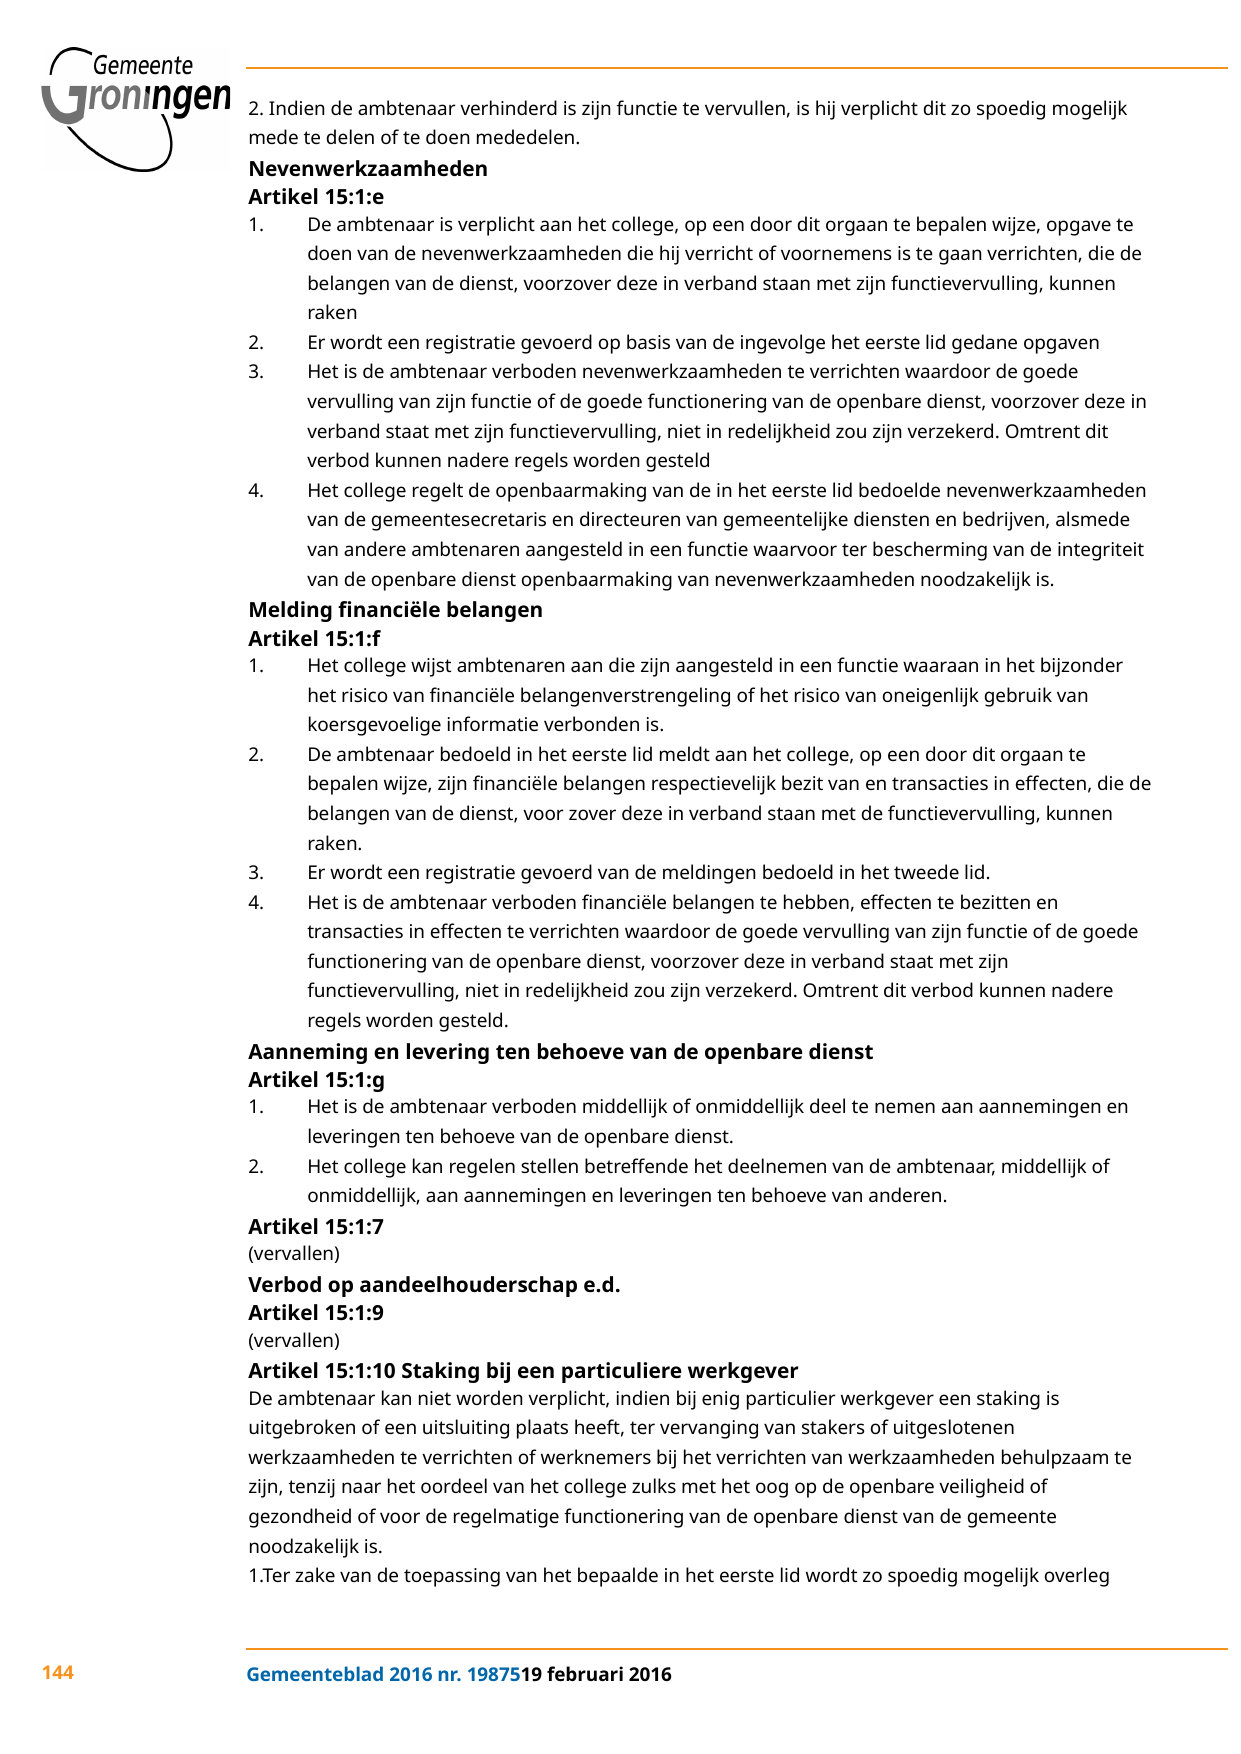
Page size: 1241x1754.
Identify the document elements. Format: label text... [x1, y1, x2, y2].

text Artikel 15:1:10 Staking bij een particuliere werkgever [248, 1357, 1152, 1385]
list De ambtenaar is verplicht aan het college, op een door dit orgaan te bepalen wijze, opgave te doen van de nevenwerkzaamheden die hij verricht of voornemens is te gaan verrichten, die de belangen van de dienst, voorzover deze in verband staan met zijn functievervulling, kunnen raken [248, 211, 1152, 325]
text Artikel 15:1:g [248, 1065, 1152, 1094]
list Er wordt een registratie gevoerd van de meldingen bedoeld in het tweede lid. [248, 859, 1152, 885]
text Artikel 15:1:7 [248, 1212, 1152, 1241]
list De ambtenaar bedoeld in het eerste lid meldt aan het college, op een door dit orgaan te bepalen wijze, zijn financiële belangen respectievelijk bezit van en transacties in effecten, die de belangen van de dienst, voor zover deze in verband staan met de functievervulling, kunnen raken. [248, 741, 1152, 856]
list Er wordt een registratie gevoerd op basis van de ingevolge het eerste lid gedane opgaven [248, 329, 1152, 355]
list Het is de ambtenaar verboden financiële belangen te hebben, effecten te bezitten en transacties in effecten te verrichten waardoor de goede vervulling van zijn functie of de goede functionering van de openbare dienst, voorzover deze in verband staat met zijn functievervulling, niet in redelijkheid zou zijn verzekerd. Omtrent dit verbod kunnen nadere regels worden gesteld. [248, 889, 1152, 1033]
text Melding financiële belangen [248, 595, 1152, 624]
text (vervallen) [248, 1241, 1152, 1266]
text (vervallen) [248, 1327, 1152, 1353]
text Artikel 15:1:e [248, 182, 1152, 211]
text 1.Ter zake van de toepassing van het bepaalde in het eerste lid wordt zo spoedig mogelijk overleg [248, 1562, 1152, 1588]
text Verbod op aandeelhouderschap e.d. [248, 1270, 1152, 1298]
list Het is de ambtenaar verboden middellijk of onmiddellijk deel te nemen aan aannemingen en leveringen ten behoeve van de openbare dienst. [248, 1094, 1152, 1149]
text Aanneming en levering ten behoeve van de openbare dienst [248, 1037, 1152, 1065]
list Het college regelt de openbaarmaking van de in het eerste lid bedoelde nevenwerkzaamheden van de gemeentesecretaris en directeuren van gemeentelijke diensten en bedrijven, alsmede van andere ambtenaren aangesteld in een functie waarvoor ter bescherming van de integriteit van de openbare dienst openbaarmaking van nevenwerkzaamheden noodzakelijk is. [248, 477, 1152, 592]
list Het college wijst ambtenaren aan die zijn aangesteld in een functie waaraan in het bijzonder het risico van financiële belangenverstrengeling of het risico van oneigenlijk gebruik van koersgevoelige informatie verbonden is. [248, 652, 1152, 737]
text 2. Indien de ambtenaar verhinderd is zijn functie te vervullen, is hij verplicht dit zo spoedig mogelijk mede te delen of te doen mededelen. [248, 95, 1152, 150]
list Het is de ambtenaar verboden nevenwerkzaamheden te verrichten waardoor de goede vervulling van zijn functie of de goede functionering van de openbare dienst, voorzover deze in verband staat met zijn functievervulling, niet in redelijkheid zou zijn verzekerd. Omtrent dit verbod kunnen nadere regels worden gesteld [248, 359, 1152, 473]
text Artikel 15:1:f [248, 624, 1152, 652]
text Nevenwerkzaamheden [248, 154, 1152, 182]
text De ambtenaar kan niet worden verplicht, indien bij enig particulier werkgever een staking is uitgebroken of een uitsluiting plaats heeft, ter vervanging van stakers of uitgeslotenen werkzaamheden te verrichten of werknemers bij het verrichten van werkzaamheden behulpzaam te zijn, tenzij naar het oordeel van het college zulks met het oog op de openbare veiligheid of gezondheid of voor de regelmatige functionering van de openbare dienst van de gemeente noodzakelijk is. [248, 1385, 1152, 1559]
text Artikel 15:1:9 [248, 1298, 1152, 1327]
picture [41, 47, 231, 172]
list Het college kan regelen stellen betreffende het deelnemen van de ambtenaar, middellijk of onmiddellijk, aan aannemingen en leveringen ten behoeve van anderen. [248, 1153, 1152, 1208]
